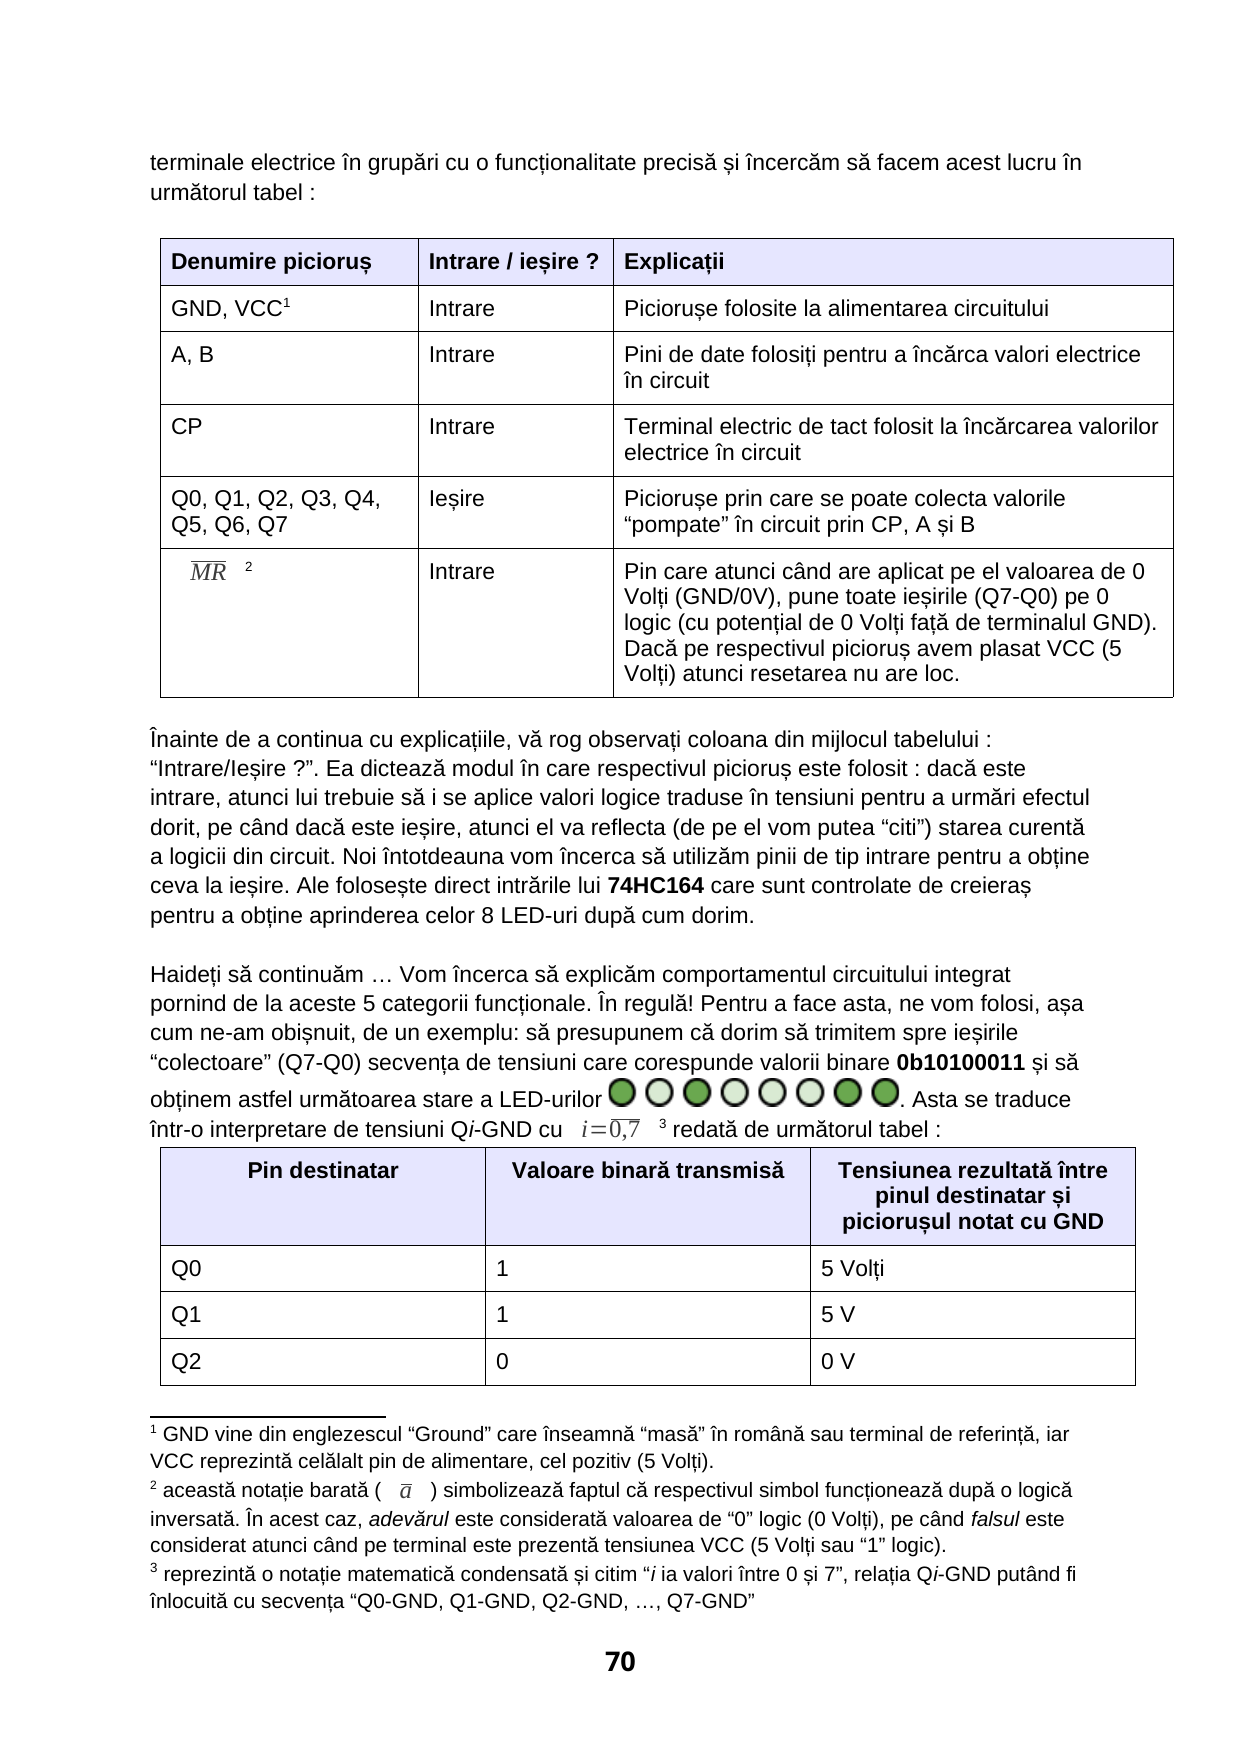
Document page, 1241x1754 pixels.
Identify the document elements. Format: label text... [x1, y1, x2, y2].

table_cell 0 V [811, 1339, 1135, 1384]
table_cell Intrare [419, 549, 613, 697]
table_cell 5 Volți [811, 1246, 1135, 1291]
table_cell 1 [486, 1292, 810, 1338]
table_cell Ieșire [419, 477, 613, 548]
text Înainte de a continua cu explicațiile, vă rog observați coloana din mijlocul tabelului : “Intrare/Ieșire ?”. Ea dictează modul în care respectivul picioruș este folosit : dacă este intrare, atunci lui trebuie să i se aplice valori logice traduse în tensiuni pentru a urmări efectul dorit, pe când dacă este ieșire, atunci el va reflecta (de pe el vom putea “citi”) starea curentă a logicii din circuit. Noi întotdeauna vom încerca să utilizăm pinii de tip intrare pentru a obține ceva la ieșire. Ale folosește direct intrările lui 74HC164 care sunt controlate de creieraș pentru a obține aprinderea celor 8 LED-uri după cum dorim. [150, 726, 1091, 928]
table_cell A, B [161, 332, 418, 403]
table_header Intrare / ieșire ? [419, 239, 613, 285]
table_cell Piciorușe folosite la alimentarea circuitului [614, 286, 1173, 331]
table_cell Piciorușe prin care se poate colecta valorile “pompate” în circuit prin CP, A și B [614, 477, 1173, 548]
table_cell Intrare [419, 332, 613, 403]
table_cell [161, 549, 418, 697]
table_cell Pin care atunci când are aplicat pe el valoarea de 0 Volți (GND/0V), pune toate ieșirile (Q7-Q0) pe 0 logic (cu potențial de 0 Volți față de terminalul GND). Dacă pe respectivul picioruș avem plasat VCC (5 Volți) atunci resetarea nu are loc. [614, 549, 1173, 697]
table_cell Q0 [161, 1246, 485, 1291]
table_header Tensiunea rezultată între pinul destinatar și piciorușul notat cu GND [811, 1148, 1135, 1245]
table_cell CP [161, 405, 418, 476]
table_cell 0 [486, 1339, 810, 1384]
table_cell Pini de date folosiți pentru a încărca valori electrice în circuit [614, 332, 1173, 403]
table_cell 5 V [811, 1292, 1135, 1338]
text reprezintă o notație matematică condensată și citim “i ia valori între 0 și 7”, relația Qi-GND putând fi înlocuită cu secvența “Q0-GND, Q1-GND, Q2-GND, …, Q7-GND” [150, 1561, 1091, 1613]
table_cell Terminal electric de tact folosit la încărcarea valorilor electrice în circuit [614, 405, 1173, 476]
table_header Explicații [614, 239, 1173, 285]
table_cell Q1 [161, 1292, 485, 1338]
text Haideți să continuăm … Vom încerca să explicăm comportamentul circuitului integrat pornind de la aceste 5 categorii funcționale. În regulă! Pentru a face asta, ne vom folosi, așa cum ne-am obișnuit, de un exemplu: să presupunem că dorim să trimitem spre ieșirile “colectoare” (Q7-Q0) secvența de tensiuni care corespunde valorii binare 0b10100011 și să obținem astfel următoarea stare a LED-urilor . Asta se traduce într-o interpretare de tensiuni Qi-GND cu redată de următorul tabel : [150, 961, 1091, 1143]
text terminale electrice în grupări cu o funcționalitate precisă și încercăm să facem acest lucru în următorul tabel : [150, 150, 1091, 205]
picture [608, 1078, 900, 1107]
table_header Denumire picioruș [161, 239, 418, 285]
table_cell Q2 [161, 1339, 485, 1384]
table_header Pin destinatar [161, 1148, 485, 1245]
table_cell Q0, Q1, Q2, Q3, Q4, Q5, Q6, Q7 [161, 477, 418, 548]
table_cell GND, VCC [161, 286, 418, 331]
table_cell Intrare [419, 405, 613, 476]
table_header Valoare binară transmisă [486, 1148, 810, 1245]
table_cell 1 [486, 1246, 810, 1291]
table_cell Intrare [419, 286, 613, 331]
